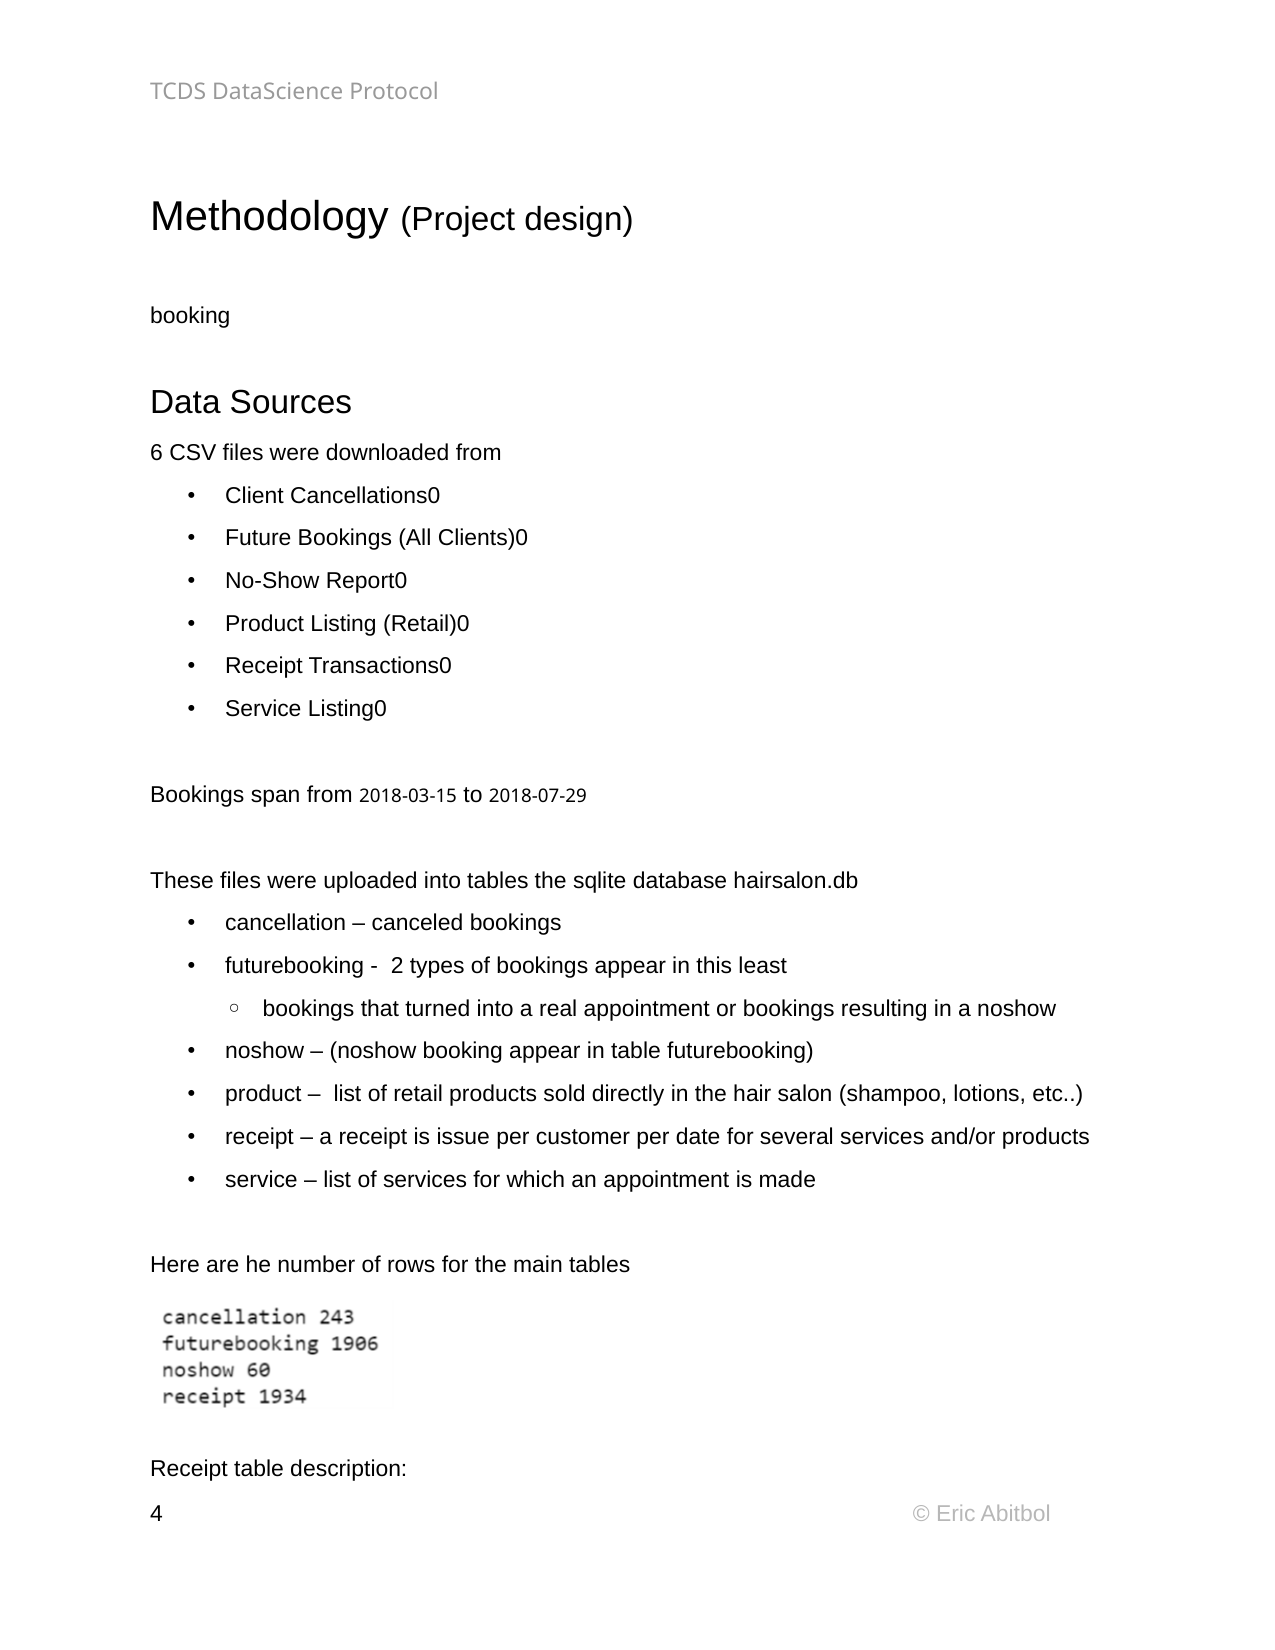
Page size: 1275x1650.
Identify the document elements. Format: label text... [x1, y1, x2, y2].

list Service Listing0 [187, 695, 1125, 721]
list product – list of retail products sold directly in the hair salon (shampoo, lotions, etc..) [187, 1080, 1125, 1106]
list No-Show Report0 [187, 567, 1125, 593]
list receipt – a receipt is issue per customer per date for several services and/or products [187, 1123, 1125, 1149]
list futurebooking - 2 types of bookings appear in this least [187, 952, 1125, 978]
list Product Listing (Retail)0 [187, 610, 1125, 636]
text booking [150, 302, 1125, 328]
picture [159, 1300, 394, 1409]
list cancellation – canceled bookings [187, 909, 1125, 936]
list noshow – (noshow booking appear in table futurebooking) [187, 1037, 1125, 1064]
text Receipt table description: [150, 1455, 1125, 1481]
list service – list of services for which an appointment is made [187, 1166, 1125, 1192]
text These files were uploaded into tables the sqlite database hairsalon.db [150, 867, 1125, 893]
text Here are he number of rows for the main tables [150, 1251, 1125, 1277]
list Client Cancellations0 [187, 482, 1125, 508]
subtitle Methodology (Project design) [150, 192, 1125, 239]
subtitle Data Sources [150, 382, 1125, 421]
text 6 CSV files were downloaded from [150, 439, 1125, 465]
list Future Bookings (All Clients)0 [187, 524, 1125, 551]
text Bookings span from 2018-03-15 to 2018-07-29 [150, 781, 1125, 807]
list bookings that turned into a real appointment or bookings resulting in a noshow [225, 995, 1125, 1021]
list Receipt Transactions0 [187, 652, 1125, 679]
